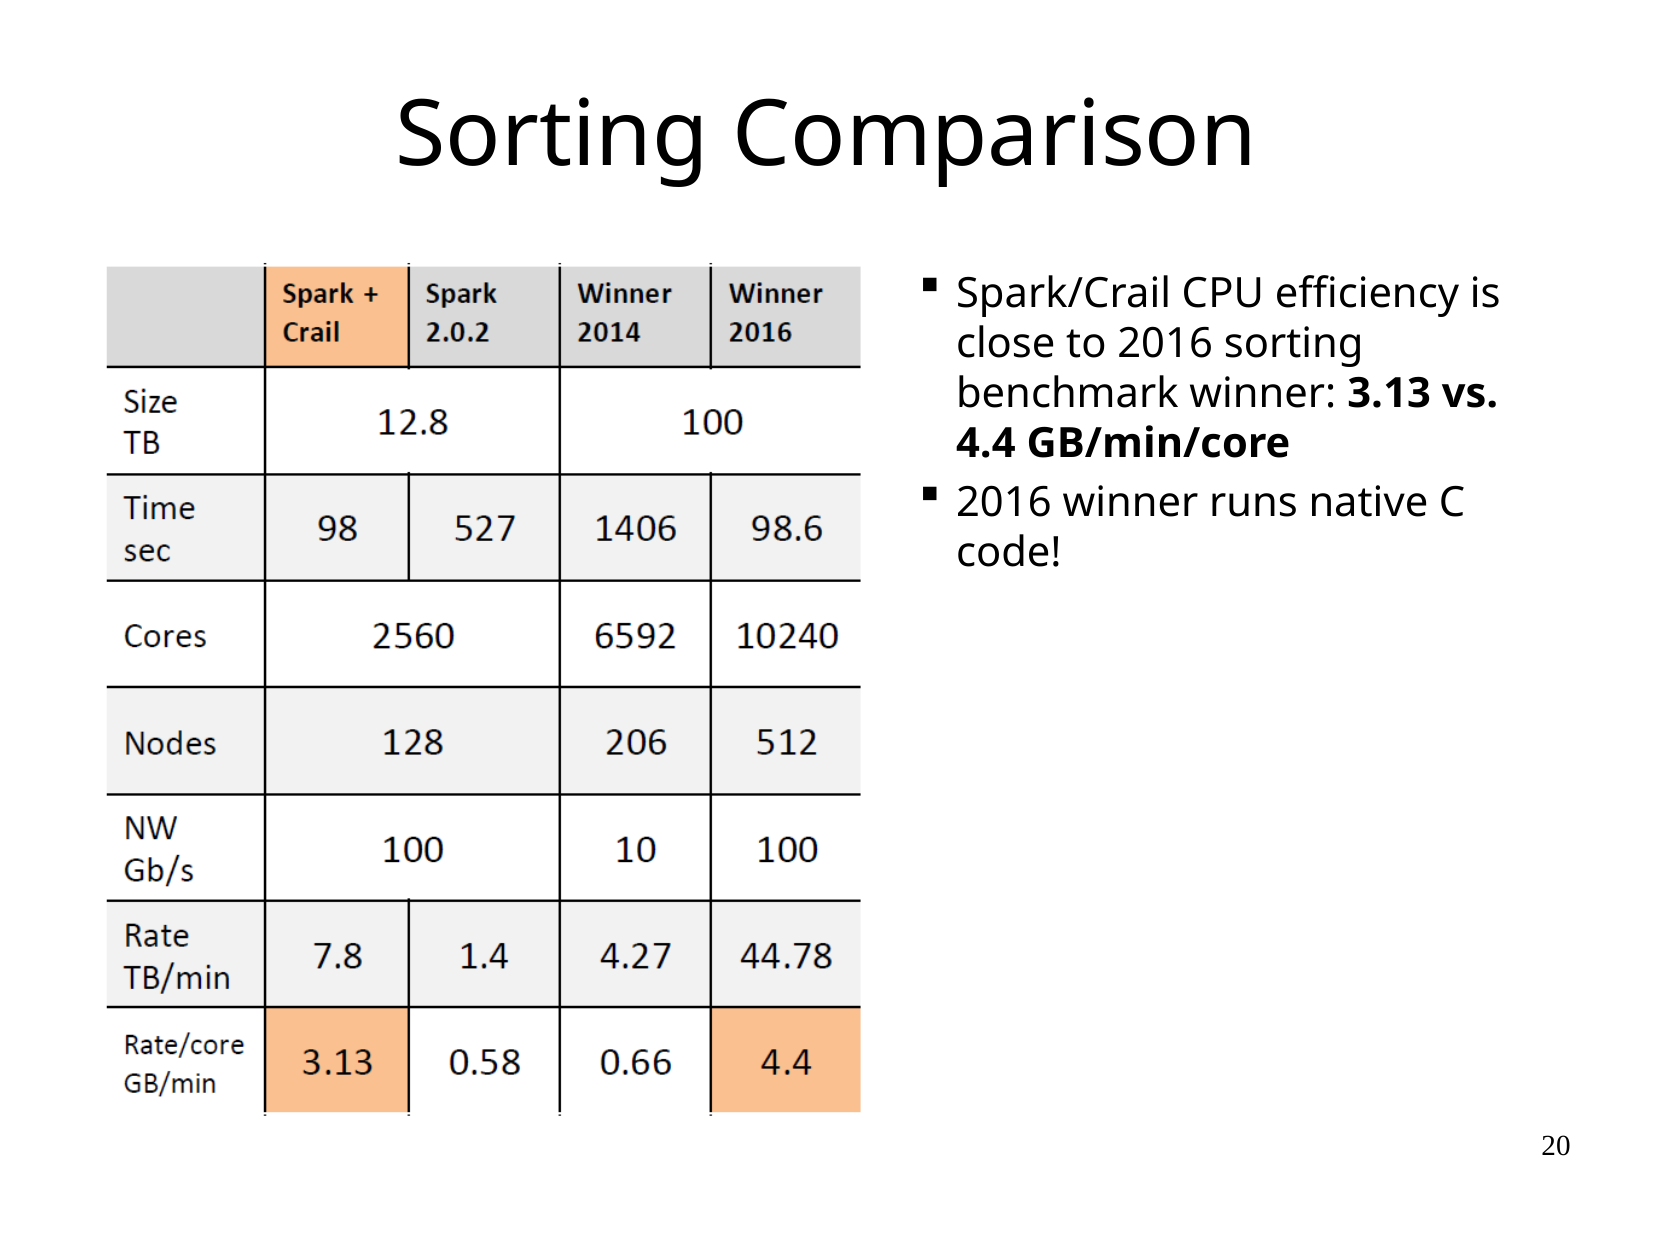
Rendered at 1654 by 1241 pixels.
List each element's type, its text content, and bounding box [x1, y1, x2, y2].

list Spark/Crail CPU efficiency is close to 2016 sorting benchmark winner: 3.13 vs. 4.4 GB/min/core 2016 winner runs native C code! [904, 258, 1576, 1099]
picture [90, 239, 880, 1141]
title Sorting Comparison [82, 45, 1571, 213]
